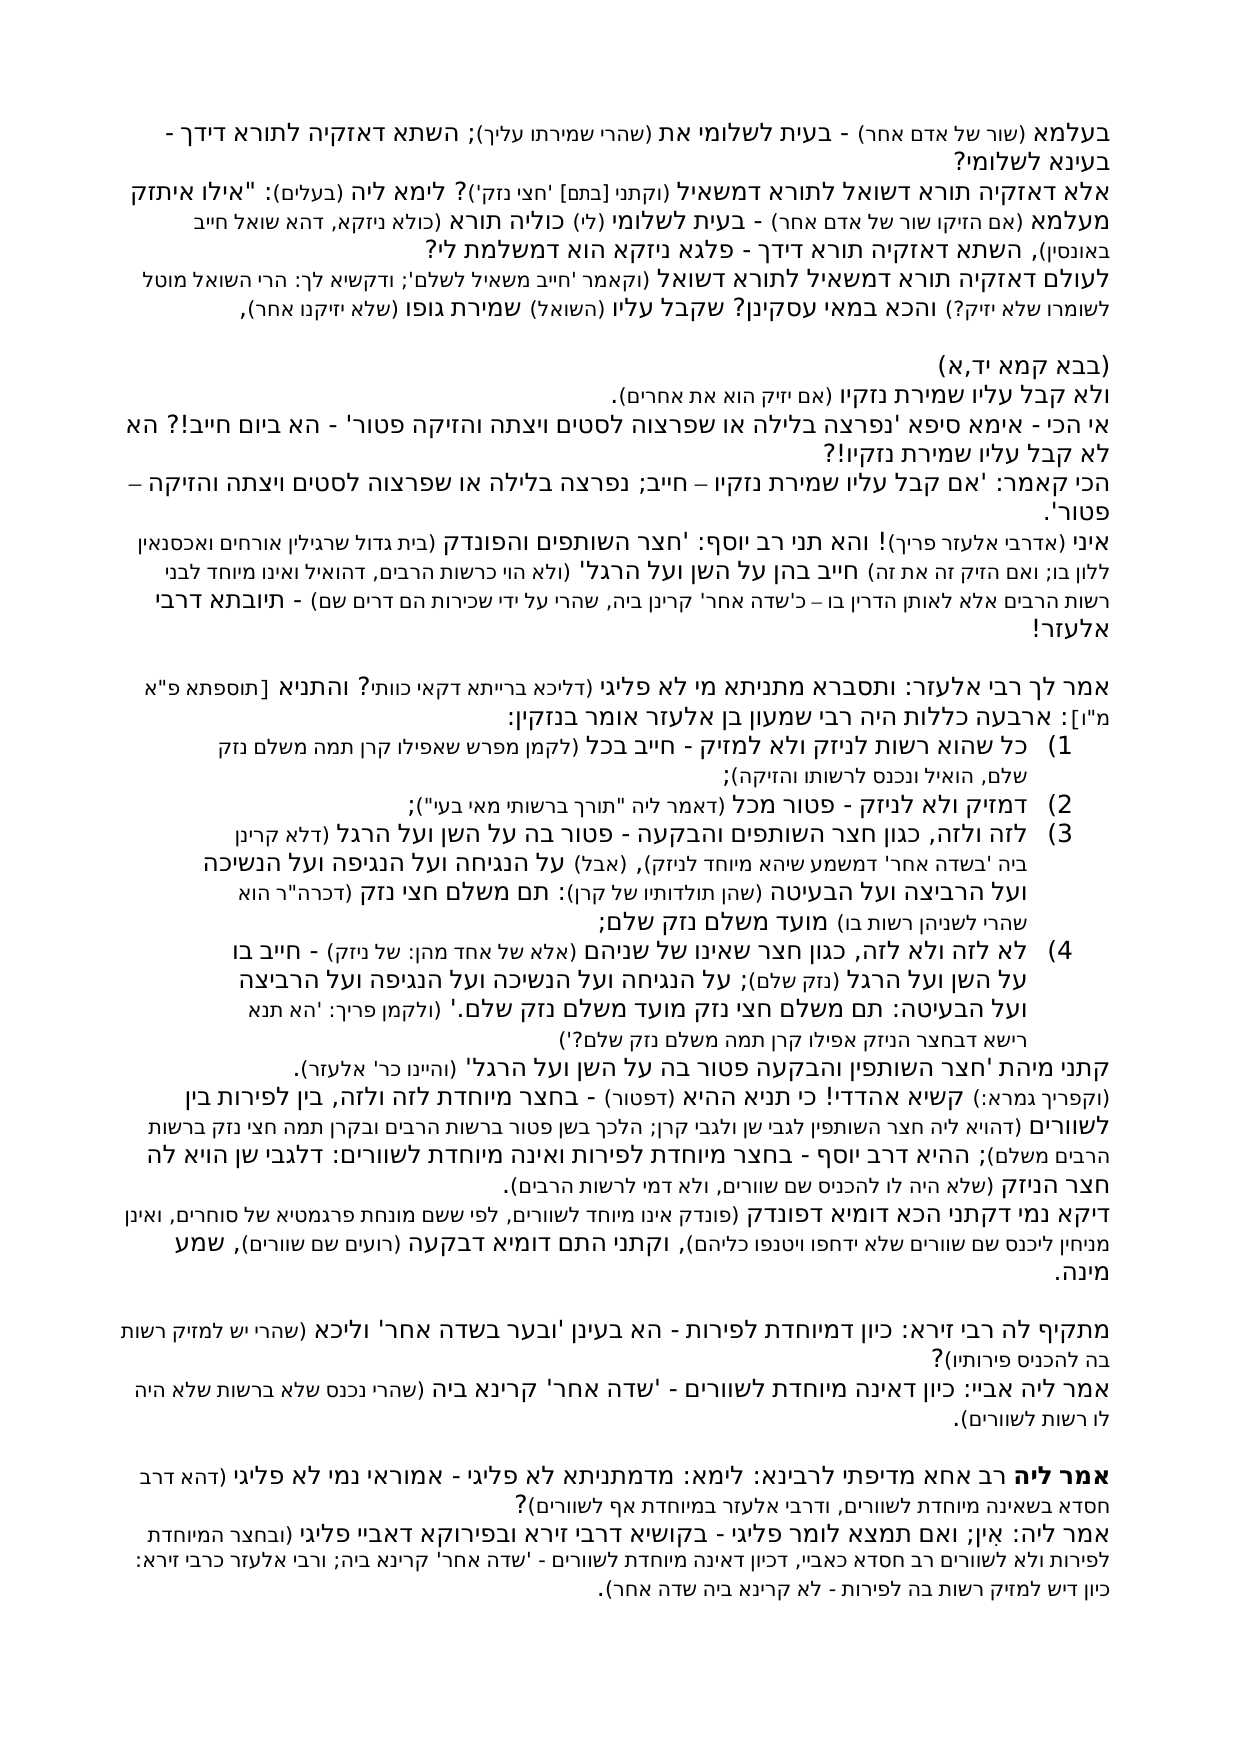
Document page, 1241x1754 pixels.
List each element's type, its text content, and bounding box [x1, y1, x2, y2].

text אמר ליה אביי: כיון דאינה מיוחדת לשוורים - 'שדה אחר' קרינא ביה (שהרי נכנס שלא ברשות שלא היה לו רשות לשוורים). [118, 1374, 1110, 1432]
list לזה ולזה, כגון חצר השותפים והבקעה - פטור בה על השן ועל הרגל (דלא קרינן ביה 'בשדה אחר' דמשמע שיהא מיוחד לניזק), (אבל) על הנגיחה ועל הנגיפה ועל הנשיכה ועל הרביצה ועל הבעיטה (שהן תולדותיו של קרן): תם משלם חצי נזק (דכרה"ר הוא שהרי לשניהן רשות בו) מועד משלם נזק שלם; [201, 819, 1073, 936]
text אמר לך רבי אלעזר: ותסברא מתניתא מי לא פליגי (דליכא ברייתא דקאי כוותי? והתניא [תוספתא פ"א מ"ו]: ארבעה כללות היה רבי שמעון בן אלעזר אומר בנזקין: [118, 672, 1110, 731]
text ולא קבל עליו שמירת נזקיו (אם יזיק הוא את אחרים). [118, 381, 1110, 410]
text אי הכי - אימא סיפא 'נפרצה בלילה או שפרצוה לסטים ויצתה והזיקה פטור' - הא ביום חייב!? הא לא קבל עליו שמירת נזקיו!? [118, 410, 1110, 468]
text בעלמא (שור של אדם אחר) - בעית לשלומי את (שהרי שמירתו עליך); השתא דאזקיה לתורא דידך - בעינא לשלומי? [118, 118, 1110, 177]
text דיקא נמי דקתני הכא דומיא דפונדק (פונדק אינו מיוחד לשוורים, לפי ששם מונחת פרגמטיא של סוחרים, ואינן מניחין ליכנס שם שוורים שלא ידחפו ויטנפו כליהם), וקתני התם דומיא דבקעה (רועים שם שוורים), שמע מינה. [118, 1199, 1110, 1287]
text אמר ליה: אִין; ואם תמצא לומר פליגי - בקושיא דרבי זירא ובפירוקא דאביי פליגי (ובחצר המיוחדת לפירות ולא לשוורים רב חסדא כאביי, דכיון דאינה מיוחדת לשוורים - 'שדה אחר' קרינא ביה; ורבי אלעזר כרבי זירא: כיון דיש למזיק רשות בה לפירות - לא קרינא ביה שדה אחר). [118, 1519, 1110, 1602]
text אמר ליה רב אחא מדיפתי לרבינא: לימא: מדמתניתא לא פליגי - אמוראי נמי לא פליגי (דהא דרב חסדא בשאינה מיוחדת לשוורים, ודרבי אלעזר במיוחדת אף לשוורים)? [118, 1461, 1110, 1519]
list לא לזה ולא לזה, כגון חצר שאינו של שניהם (אלא של אחד מהן: של ניזק) - חייב בו על השן ועל הרגל (נזק שלם); על הנגיחה ועל הנשיכה ועל הנגיפה ועל הרביצה ועל הבעיטה: תם משלם חצי נזק מועד משלם נזק שלם.' (ולקמן פריך: 'הא תנא רישא דבחצר הניזק אפילו קרן תמה משלם נזק שלם?') [201, 936, 1073, 1053]
text קתני מיהת 'חצר השותפין והבקעה פטור בה על השן ועל הרגל' (והיינו כר' אלעזר). [118, 1053, 1110, 1082]
text (וקפריך גמרא:) קשיא אהדדי! כי תניא ההיא (דפטור) - בחצר מיוחדת לזה ולזה, בין לפירות בין לשוורים (דהויא ליה חצר השותפין לגבי שן ולגבי קרן; הלכך בשן פטור ברשות הרבים ובקרן תמה חצי נזק ברשות הרבים משלם); ההיא דרב יוסף - בחצר מיוחדת לפירות ואינה מיוחדת לשוורים: דלגבי שן הויא לה חצר הניזק (שלא היה לו להכניס שם שוורים, ולא דמי לרשות הרבים). [118, 1082, 1110, 1199]
text אלא דאזקיה תורא דשואל לתורא דמשאיל (וקתני [בתם] 'חצי נזק')? לימא ליה (בעלים): "אילו איתזק מעלמא (אם הזיקו שור של אדם אחר) - בעית לשלומי (לי) כוליה תורא (כולא ניזקא, דהא שואל חייב באונסין), השתא דאזקיה תורא דידך - פלגא ניזקא הוא דמשלמת לי? [118, 177, 1110, 264]
list כל שהוא רשות לניזק ולא למזיק - חייב בכל (לקמן מפרש שאפילו קרן תמה משלם נזק שלם, הואיל ונכנס לרשותו והזיקה); [201, 731, 1073, 790]
text (בבא קמא יד,א) [118, 352, 1110, 381]
text איני (אדרבי אלעזר פריך)! והא תני רב יוסף: 'חצר השותפים והפונדק (בית גדול שרגילין אורחים ואכסנאין ללון בו; ואם הזיק זה את זה) חייב בהן על השן ועל הרגל' (ולא הוי כרשות הרבים, דהואיל ואינו מיוחד לבני רשות הרבים אלא לאותן הדרין בו – כ'שדה אחר' קרינן ביה, שהרי על ידי שכירות הם דרים שם) - תיובתא דרבי אלעזר! [118, 527, 1110, 644]
text מתקיף לה רבי זירא: כיון דמיוחדת לפירות - הא בעינן 'ובער בשדה אחר' וליכא (שהרי יש למזיק רשות בה להכניס פירותיו)? [118, 1315, 1110, 1374]
text הכי קאמר: 'אם קבל עליו שמירת נזקיו – חייב; נפרצה בלילה או שפרצוה לסטים ויצתה והזיקה – פטור'. [118, 468, 1110, 527]
text לעולם דאזקיה תורא דמשאיל לתורא דשואל (וקאמר 'חייב משאיל לשלם'; ודקשיא לך: הרי השואל מוטל לשומרו שלא יזיק?) והכא במאי עסקינן? שקבל עליו (השואל) שמירת גופו (שלא יזיקנו אחר), [118, 264, 1110, 323]
list דמזיק ולא לניזק - פטור מכל (דאמר ליה "תורך ברשותי מאי בעי"); [201, 790, 1073, 819]
